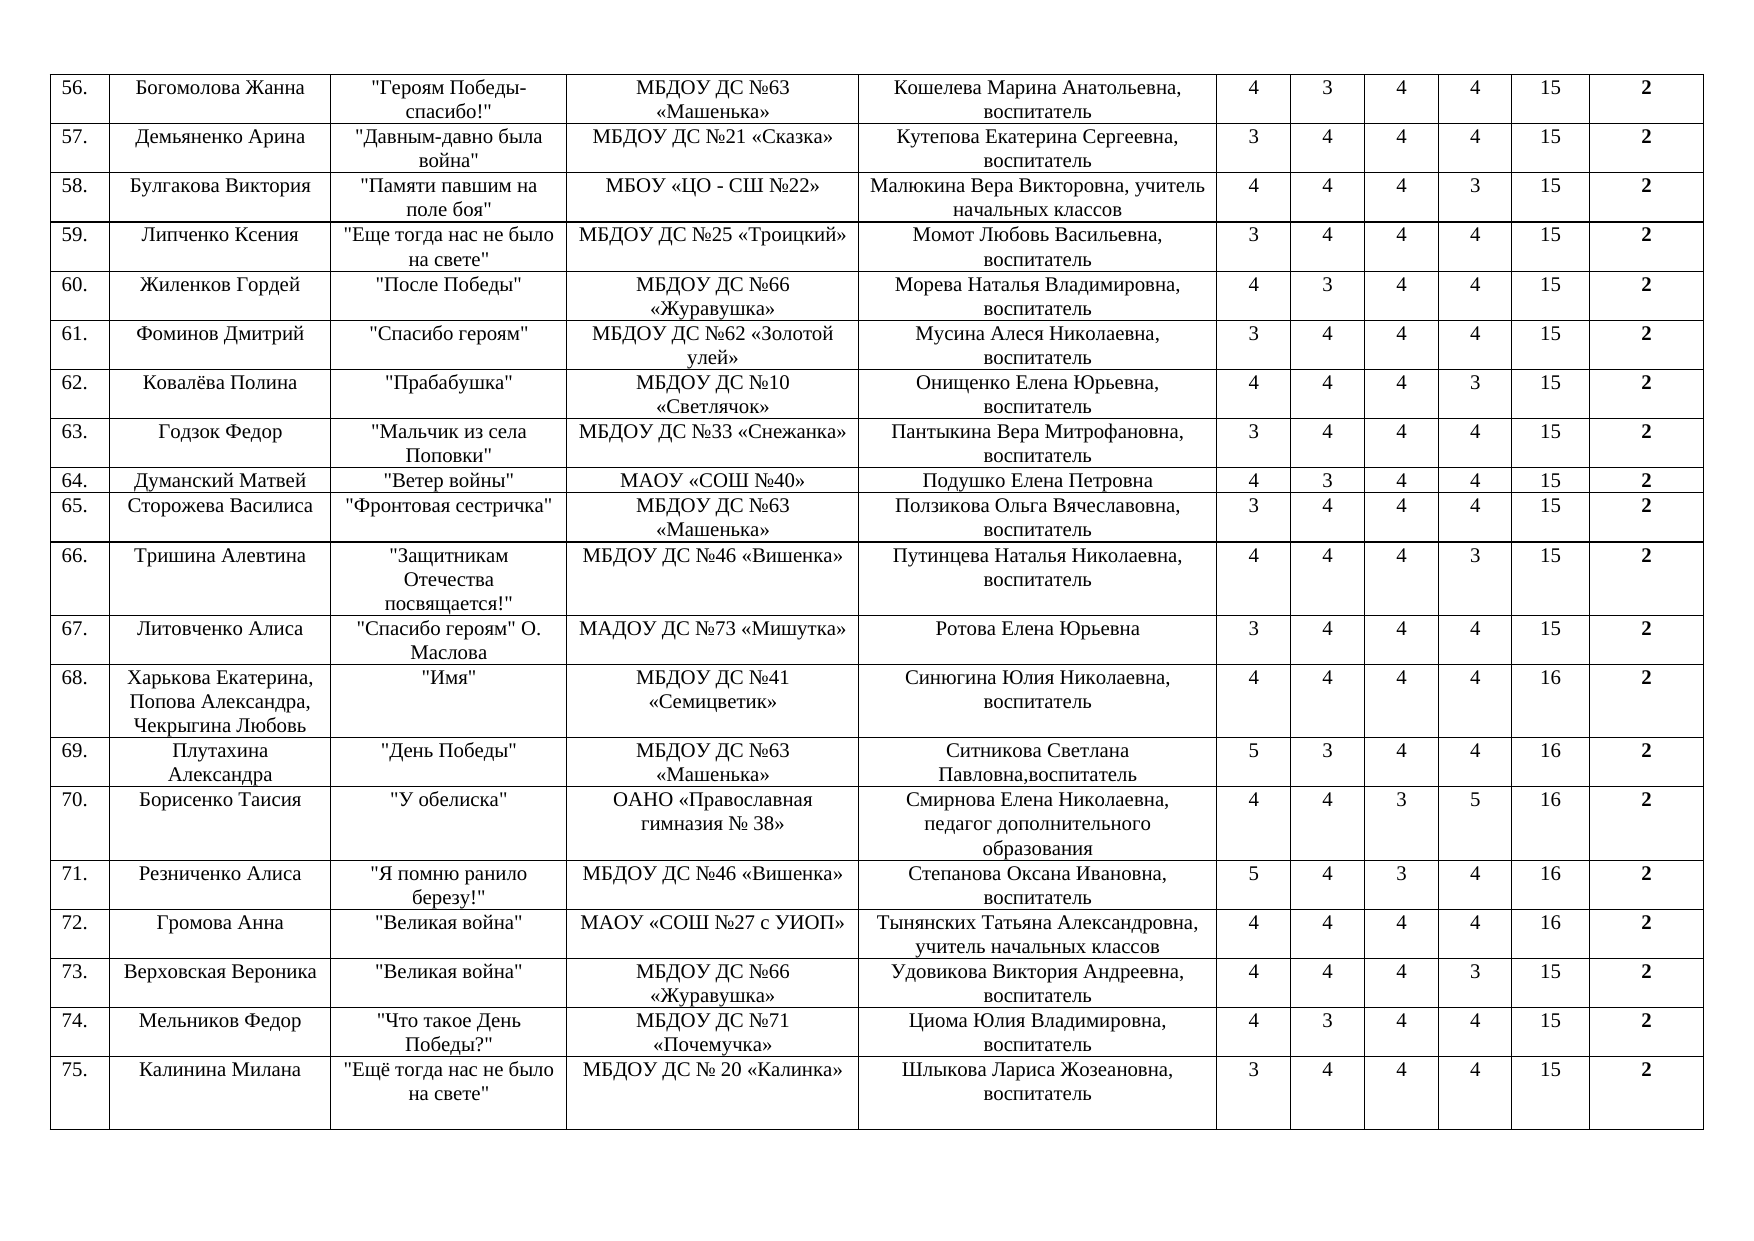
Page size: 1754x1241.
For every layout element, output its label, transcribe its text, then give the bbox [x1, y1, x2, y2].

table_cell 2 [1590, 124, 1703, 172]
table_cell 2 [1590, 543, 1703, 615]
table_cell 4 [1217, 543, 1290, 615]
table_cell 4 [1365, 223, 1438, 271]
table_cell 16 [1512, 665, 1589, 737]
table_cell МБДОУ ДС №10 «Светлячок» [567, 370, 858, 418]
table_cell 15 [1512, 370, 1589, 418]
table_cell Удовикова Виктория Андреевна, воспитатель [859, 959, 1216, 1007]
table_cell 4 [1291, 910, 1364, 958]
table_cell Громова Анна [110, 910, 330, 958]
table_cell 4 [1217, 910, 1290, 958]
table_cell 15 [1512, 468, 1589, 492]
table_cell 4 [1291, 321, 1364, 369]
table_cell "Давным-давно была война" [331, 124, 566, 172]
table_cell 4 [1291, 419, 1364, 467]
table_cell МБДОУ ДС №62 «Золотой улей» [567, 321, 858, 369]
table_cell 4 [1365, 272, 1438, 320]
table_cell "У обелиска" [331, 787, 566, 859]
table_cell Богомолова Жанна [110, 75, 330, 123]
table_cell 4 [1365, 321, 1438, 369]
table_cell МБДОУ ДС №71 «Почемучка» [567, 1008, 858, 1056]
table_cell Онищенко Елена Юрьевна, воспитатель [859, 370, 1216, 418]
table_cell Демьяненко Арина [110, 124, 330, 172]
table_cell 4 [1291, 223, 1364, 271]
table_cell 4 [1365, 738, 1438, 786]
table_cell 4 [1217, 173, 1290, 221]
table_cell 3 [1365, 861, 1438, 909]
table_cell МБДОУ ДС №66 «Журавушка» [567, 272, 858, 320]
table_cell МБДОУ ДС №46 «Вишенка» [567, 861, 858, 909]
table_cell 3 [1439, 959, 1511, 1007]
table_cell 16 [1512, 738, 1589, 786]
table_cell МБДОУ ДС №63 «Машенька» [567, 493, 858, 541]
table_cell 15 [1512, 493, 1589, 541]
table_cell 3 [1217, 223, 1290, 271]
table_cell "Ещё тогда нас не было на свете" [331, 1057, 566, 1129]
table_cell Пантыкина Вера Митрофановна, воспитатель [859, 419, 1216, 467]
table_cell 4 [1291, 787, 1364, 859]
table_cell Калинина Милана [110, 1057, 330, 1129]
table_cell "Имя" [331, 665, 566, 737]
table_cell 4 [1291, 1057, 1364, 1129]
table_cell 4 [1439, 124, 1511, 172]
table_cell 4 [1365, 665, 1438, 737]
table_cell 4 [1291, 493, 1364, 541]
table_cell "Прабабушка" [331, 370, 566, 418]
table_cell 4 [1291, 616, 1364, 664]
table_cell МАДОУ ДС №73 «Мишутка» [567, 616, 858, 664]
table_cell 2 [1590, 419, 1703, 467]
table_cell 4 [1291, 124, 1364, 172]
table_cell Плутахина Александра [110, 738, 330, 786]
table_cell Борисенко Таисия [110, 787, 330, 859]
table_cell 3 [1291, 75, 1364, 123]
table_cell 3 [1291, 738, 1364, 786]
table_cell 4 [1217, 370, 1290, 418]
table_cell 2 [1590, 75, 1703, 123]
table_cell 4 [1439, 223, 1511, 271]
table_cell Ползикова Ольга Вячеславовна, воспитатель [859, 493, 1216, 541]
table_cell ОАНО «Православная гимназия № 38» [567, 787, 858, 859]
table_cell [51, 173, 109, 221]
table_cell [51, 223, 109, 271]
table_cell Верховская Вероника [110, 959, 330, 1007]
table_cell 2 [1590, 910, 1703, 958]
table_cell 2 [1590, 738, 1703, 786]
table_cell [51, 272, 109, 320]
table_cell 4 [1291, 543, 1364, 615]
table_cell Ситникова Светлана Павловна,воспитатель [859, 738, 1216, 786]
table_cell 15 [1512, 959, 1589, 1007]
table_cell [51, 738, 109, 786]
table_cell [51, 468, 109, 492]
table_cell 3 [1291, 468, 1364, 492]
table_cell 2 [1590, 223, 1703, 271]
table_cell 3 [1439, 370, 1511, 418]
table_cell Подушко Елена Петровна [859, 468, 1216, 492]
table_cell 4 [1365, 910, 1438, 958]
table_cell Ротова Елена Юрьевна [859, 616, 1216, 664]
table_cell 4 [1365, 543, 1438, 615]
table_cell "Памяти павшим на поле боя" [331, 173, 566, 221]
table_cell 16 [1512, 787, 1589, 859]
table_cell 4 [1217, 959, 1290, 1007]
table_cell Липченко Ксения [110, 223, 330, 271]
table_cell 4 [1439, 321, 1511, 369]
table_cell МБДОУ ДС №46 «Вишенка» [567, 543, 858, 615]
table_cell 4 [1439, 75, 1511, 123]
table_cell 15 [1512, 543, 1589, 615]
table_cell 4 [1365, 124, 1438, 172]
table_cell 15 [1512, 321, 1589, 369]
table_cell 4 [1217, 1008, 1290, 1056]
table_cell 15 [1512, 223, 1589, 271]
table_cell Шлыкова Лариса Жозеановна, воспитатель [859, 1057, 1216, 1129]
table_cell 15 [1512, 173, 1589, 221]
table_cell 3 [1291, 1008, 1364, 1056]
table_cell "Фронтовая сестричка" [331, 493, 566, 541]
table_cell Годзок Федор [110, 419, 330, 467]
table_cell Смирнова Елена Николаевна, педагог дополнительного образования [859, 787, 1216, 859]
table_cell Резниченко Алиса [110, 861, 330, 909]
table_cell 2 [1590, 616, 1703, 664]
table_cell МБДОУ ДС №21 «Сказка» [567, 124, 858, 172]
table_cell [51, 419, 109, 467]
table_cell Тынянских Татьяна Александровна, учитель начальных классов [859, 910, 1216, 958]
table_cell [51, 959, 109, 1007]
table_cell 4 [1365, 959, 1438, 1007]
table_cell [51, 665, 109, 737]
table_cell 4 [1365, 468, 1438, 492]
table_cell 4 [1291, 665, 1364, 737]
table_cell 2 [1590, 468, 1703, 492]
table_cell Мусина Алеся Николаевна, воспитатель [859, 321, 1216, 369]
table_cell "Спасибо героям" О. Маслова [331, 616, 566, 664]
table_cell Кошелева Марина Анатольевна, воспитатель [859, 75, 1216, 123]
table_cell 3 [1217, 321, 1290, 369]
table_cell Синюгина Юлия Николаевна, воспитатель [859, 665, 1216, 737]
table_cell 4 [1439, 272, 1511, 320]
table_cell МБДОУ ДС №41 «Семицветик» [567, 665, 858, 737]
table_cell 4 [1217, 468, 1290, 492]
table_cell "Великая война" [331, 959, 566, 1007]
table_cell Жиленков Гордей [110, 272, 330, 320]
table_cell Малюкина Вера Викторовна, учитель начальных классов [859, 173, 1216, 221]
table_cell 4 [1365, 173, 1438, 221]
table_cell 2 [1590, 321, 1703, 369]
table_cell Думанский Матвей [110, 468, 330, 492]
table_cell Циома Юлия Владимировна, воспитатель [859, 1008, 1216, 1056]
table_cell "Спасибо героям" [331, 321, 566, 369]
table_cell [51, 321, 109, 369]
table_cell 5 [1439, 787, 1511, 859]
table_cell "Что такое День Победы?" [331, 1008, 566, 1056]
table_cell Сторожева Василиса [110, 493, 330, 541]
table_cell 2 [1590, 665, 1703, 737]
table_cell [51, 370, 109, 418]
table_cell "Еще тогда нас не было на свете" [331, 223, 566, 271]
table_cell Морева Наталья Владимировна, воспитатель [859, 272, 1216, 320]
table_cell МБДОУ ДС №63 «Машенька» [567, 75, 858, 123]
table_cell 3 [1217, 1057, 1290, 1129]
table_cell 4 [1439, 1057, 1511, 1129]
table_cell 3 [1217, 493, 1290, 541]
table_cell [51, 861, 109, 909]
table_cell 4 [1439, 738, 1511, 786]
table_cell "Великая война" [331, 910, 566, 958]
table_cell 4 [1439, 493, 1511, 541]
table_cell 16 [1512, 861, 1589, 909]
table_cell 4 [1365, 1057, 1438, 1129]
table_cell 4 [1439, 419, 1511, 467]
table_cell "Мальчик из села Поповки" [331, 419, 566, 467]
table_cell 4 [1365, 1008, 1438, 1056]
table_cell [51, 124, 109, 172]
table_cell Мельников Федор [110, 1008, 330, 1056]
table_cell 3 [1365, 787, 1438, 859]
table_cell 2 [1590, 1057, 1703, 1129]
table_cell 3 [1217, 616, 1290, 664]
table_cell 4 [1439, 665, 1511, 737]
table_cell 2 [1590, 959, 1703, 1007]
table_cell [51, 616, 109, 664]
table_cell 4 [1217, 787, 1290, 859]
table_cell 2 [1590, 370, 1703, 418]
table_cell 2 [1590, 861, 1703, 909]
table_cell МБДОУ ДС №63 «Машенька» [567, 738, 858, 786]
table_cell "Героям Победы-спасибо!" [331, 75, 566, 123]
table_cell 15 [1512, 616, 1589, 664]
table_cell 3 [1439, 173, 1511, 221]
table_cell Ковалёва Полина [110, 370, 330, 418]
table_cell 3 [1217, 419, 1290, 467]
table_cell "Я помню ранило березу!" [331, 861, 566, 909]
table_cell Кутепова Екатерина Сергеевна, воспитатель [859, 124, 1216, 172]
table_cell 4 [1365, 370, 1438, 418]
table_cell Харькова Екатерина, Попова Александра, Чекрыгина Любовь [110, 665, 330, 737]
table_cell 2 [1590, 1008, 1703, 1056]
table_cell 2 [1590, 787, 1703, 859]
table_cell [51, 910, 109, 958]
table_cell 15 [1512, 272, 1589, 320]
table_cell 4 [1291, 861, 1364, 909]
table_cell МБОУ «ЦО - СШ №22» [567, 173, 858, 221]
table_cell 15 [1512, 1057, 1589, 1129]
table_cell 15 [1512, 1008, 1589, 1056]
table_cell "День Победы" [331, 738, 566, 786]
table_cell 4 [1291, 959, 1364, 1007]
table_cell 2 [1590, 173, 1703, 221]
table_cell Путинцева Наталья Николаевна, воспитатель [859, 543, 1216, 615]
table_cell 4 [1439, 1008, 1511, 1056]
table_cell 4 [1217, 272, 1290, 320]
table_cell МАОУ «СОШ №40» [567, 468, 858, 492]
table_cell 4 [1365, 493, 1438, 541]
table_cell Булгакова Виктория [110, 173, 330, 221]
table_cell МБДОУ ДС №66 «Журавушка» [567, 959, 858, 1007]
table_cell МБДОУ ДС №33 «Снежанка» [567, 419, 858, 467]
table_cell 4 [1365, 75, 1438, 123]
table_cell 16 [1512, 910, 1589, 958]
table_cell [51, 543, 109, 615]
table_cell МБДОУ ДС № 20 «Калинка» [567, 1057, 858, 1129]
table_cell 4 [1217, 75, 1290, 123]
table_cell Степанова Оксана Ивановна, воспитатель [859, 861, 1216, 909]
table_cell 3 [1217, 124, 1290, 172]
table_cell 2 [1590, 493, 1703, 541]
table_cell [51, 1008, 109, 1056]
table_cell "После Победы" [331, 272, 566, 320]
table_cell "Защитникам Отечества посвящается!" [331, 543, 566, 615]
table_cell Фоминов Дмитрий [110, 321, 330, 369]
table_cell 5 [1217, 738, 1290, 786]
table_cell 3 [1291, 272, 1364, 320]
table_cell [51, 787, 109, 859]
table_cell [51, 1057, 109, 1129]
table_cell 3 [1439, 543, 1511, 615]
table_cell 4 [1365, 419, 1438, 467]
table_cell [51, 75, 109, 123]
table_cell Литовченко Алиса [110, 616, 330, 664]
table_cell 4 [1439, 861, 1511, 909]
table_cell Момот Любовь Васильевна, воспитатель [859, 223, 1216, 271]
table_cell 4 [1365, 616, 1438, 664]
table_cell "Ветер войны" [331, 468, 566, 492]
table_cell 5 [1217, 861, 1290, 909]
table_cell Тришина Алевтина [110, 543, 330, 615]
table_cell МАОУ «СОШ №27 с УИОП» [567, 910, 858, 958]
table_cell 4 [1439, 910, 1511, 958]
table_cell 4 [1439, 468, 1511, 492]
table_cell 15 [1512, 75, 1589, 123]
table_cell 15 [1512, 124, 1589, 172]
table_cell 15 [1512, 419, 1589, 467]
table_cell 4 [1439, 616, 1511, 664]
table_cell [51, 493, 109, 541]
table_cell МБДОУ ДС №25 «Троицкий» [567, 223, 858, 271]
table_cell 4 [1291, 370, 1364, 418]
table_cell 4 [1217, 665, 1290, 737]
table_cell 2 [1590, 272, 1703, 320]
table_cell 4 [1291, 173, 1364, 221]
